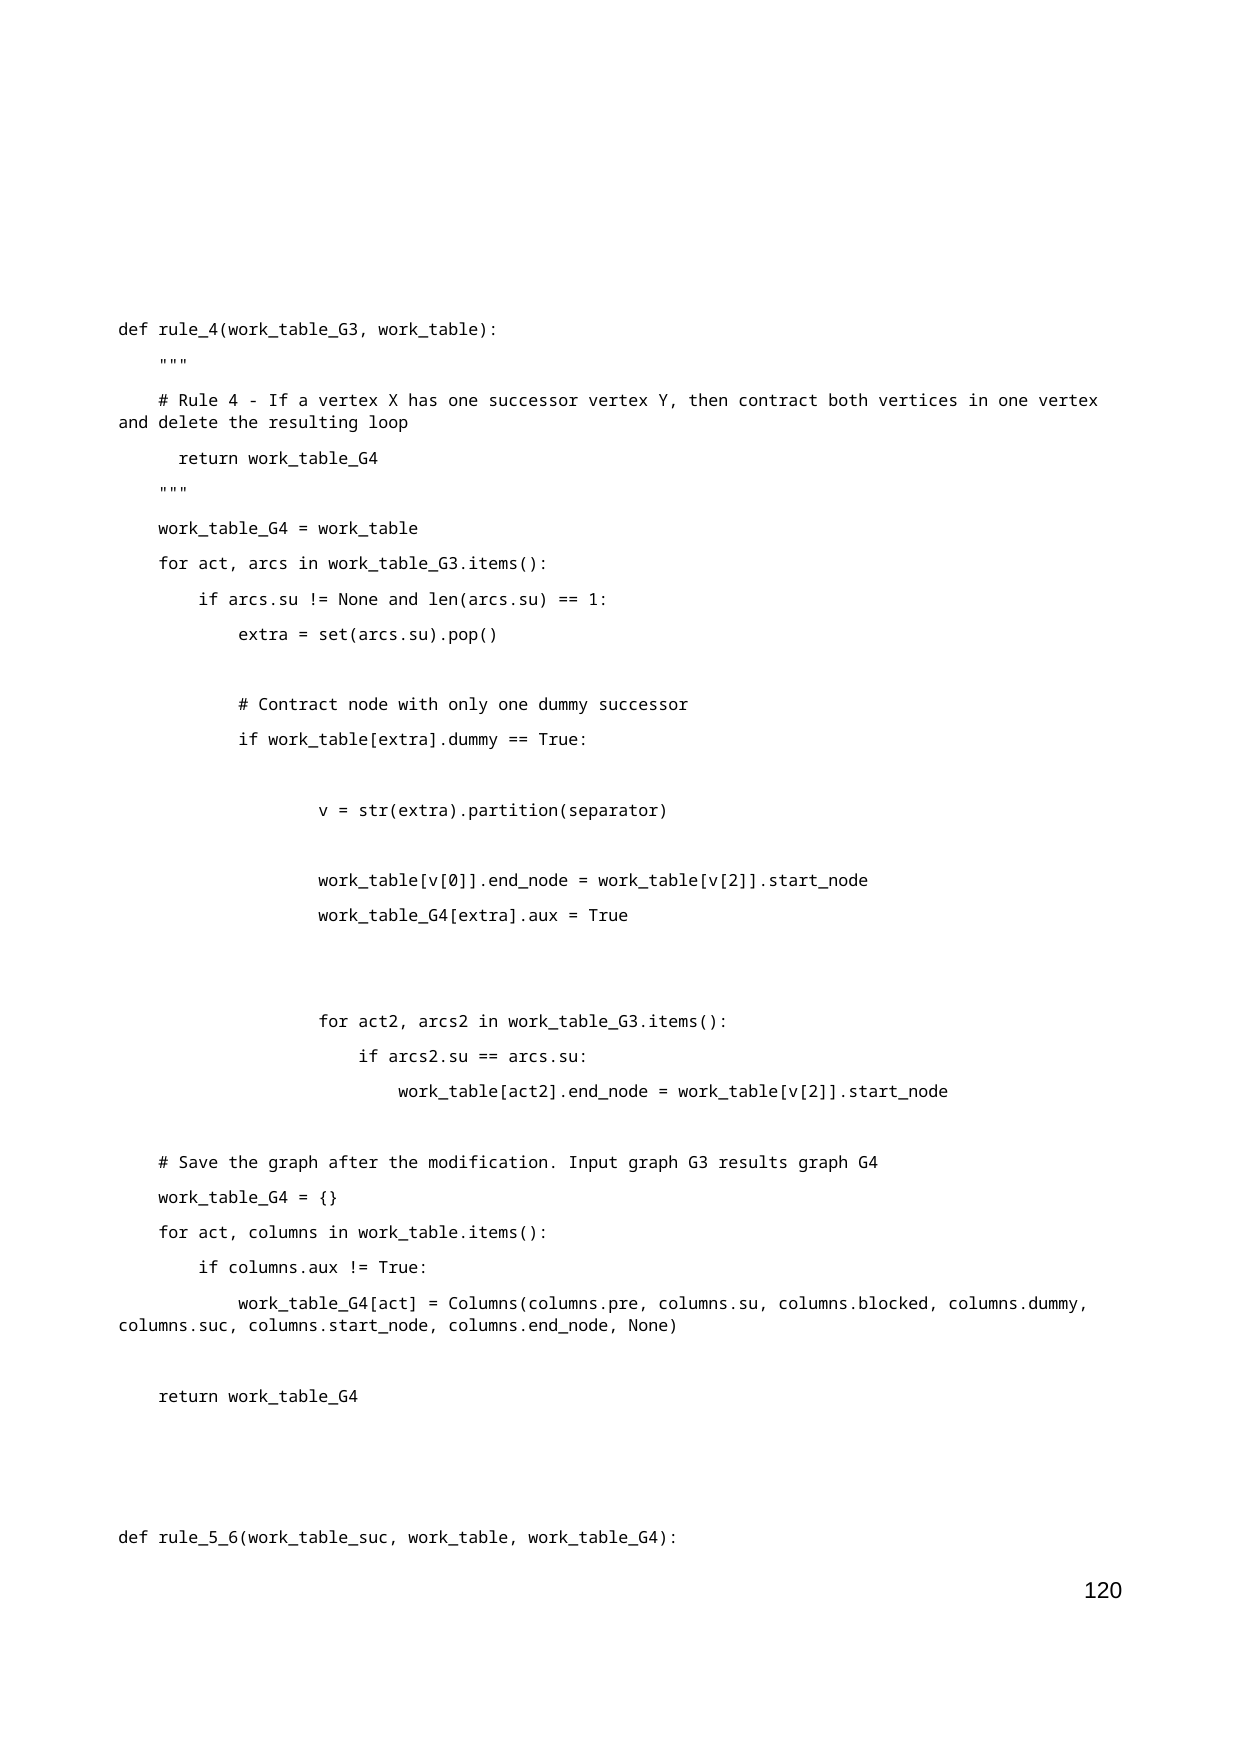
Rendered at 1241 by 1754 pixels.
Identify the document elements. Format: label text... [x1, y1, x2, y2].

text # Save the graph after the modification. Input graph G3 results graph G4 [118, 1151, 1122, 1173]
text v = str(extra).partition(separator) [118, 798, 1122, 821]
text for act, columns in work_table.items(): [118, 1221, 1122, 1244]
text if columns.aux != True: [118, 1256, 1122, 1279]
text work_table_G4[extra].aux = True [118, 904, 1122, 927]
text return work_table_G4 [118, 1384, 1122, 1407]
text # Contract node with only one dummy successor [118, 693, 1122, 716]
text for act, arcs in work_table_G3.items(): [118, 552, 1122, 575]
text return work_table_G4 [118, 446, 1122, 469]
text """ [118, 353, 1122, 376]
text for act2, arcs2 in work_table_G3.items(): [118, 1010, 1122, 1032]
text if work_table[extra].dummy == True: [118, 728, 1122, 751]
text work_table_G4 = work_table [118, 517, 1122, 539]
text work_table[v[0]].end_node = work_table[v[2]].start_node [118, 869, 1122, 892]
text extra = set(arcs.su).pop() [118, 622, 1122, 645]
text work_table_G4[act] = Columns(columns.pre, columns.su, columns.blocked, columns.dummy, columns.suc, columns.start_node, columns.end_node, None) [118, 1291, 1122, 1337]
text if arcs2.su == arcs.su: [118, 1045, 1122, 1068]
text def rule_5_6(work_table_suc, work_table, work_table_G4): [118, 1525, 1122, 1548]
text """ [118, 482, 1122, 504]
text work_table_G4 = {} [118, 1186, 1122, 1208]
text # Rule 4 - If a vertex X has one successor vertex Y, then contract both vertices in one vertex and delete the resulting loop [118, 388, 1122, 434]
text def rule_4(work_table_G3, work_table): [118, 318, 1122, 341]
text work_table[act2].end_node = work_table[v[2]].start_node [118, 1080, 1122, 1103]
text if arcs.su != None and len(arcs.su) == 1: [118, 587, 1122, 610]
